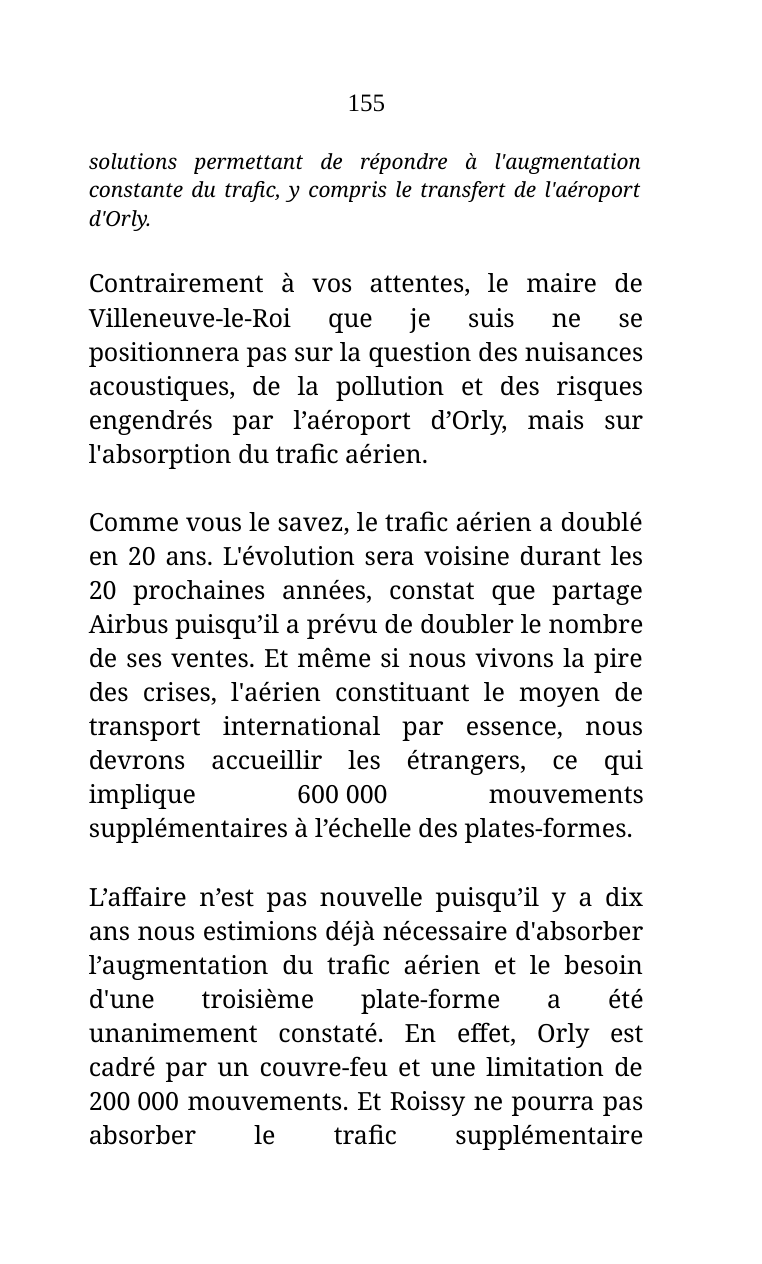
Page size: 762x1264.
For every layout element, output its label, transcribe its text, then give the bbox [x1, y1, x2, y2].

text L’affaire n’est pas nouvelle puisqu’il y a dix ans nous estimions déjà nécessaire d'absorber l’augmentation du trafic aérien et le besoin d'une troisième plate-forme a été unanimement constaté. En effet, Orly est cadré par un couvre-feu et une limitation de 200 000 mouvements. Et Roissy ne pourra pas absorber le trafic supplémentaire [88, 879, 644, 1152]
text solutions permettant de répondre à l'augmentation constante du trafic, y compris le transfert de l'aéroport d'Orly. [88, 147, 644, 232]
text Contrairement à vos attentes, le maire de Villeneuve-le-Roi que je suis ne se positionnera pas sur la question des nuisances acoustiques, de la pollution et des risques engendrés par l’aéroport d’Orly, mais sur l'absorption du trafic aérien. [88, 266, 644, 471]
text Comme vous le savez, le trafic aérien a doublé en 20 ans. L'évolution sera voisine durant les 20 prochaines années, constat que partage Airbus puisqu’il a prévu de doubler le nombre de ses ventes. Et même si nous vivons la pire des crises, l'aérien constituant le moyen de transport international par essence, nous devrons accueillir les étrangers, ce qui implique 600 000 mouvements supplémentaires à l’échelle des plates-formes. [88, 504, 644, 845]
